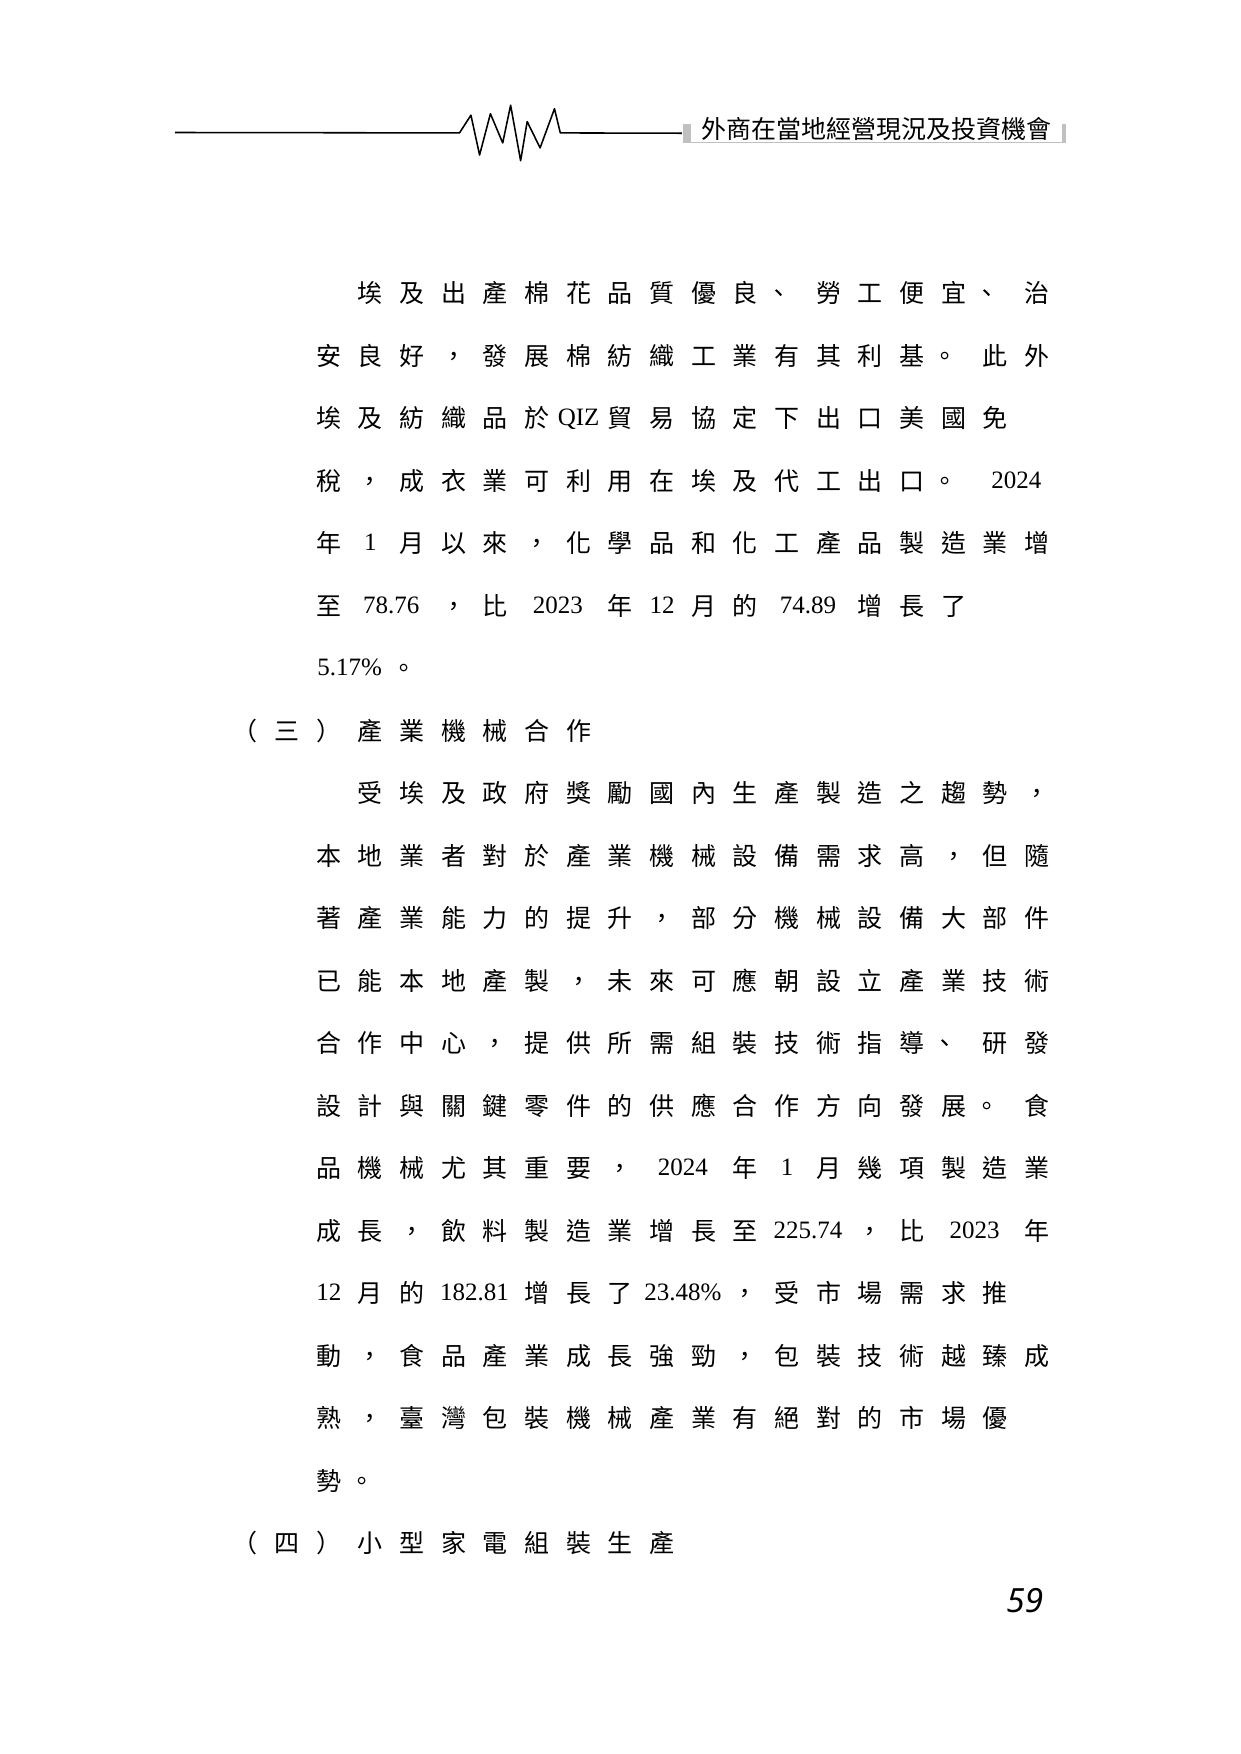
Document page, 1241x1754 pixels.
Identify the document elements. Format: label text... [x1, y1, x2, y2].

text 受埃及政府獎勵國內生產製造之趨勢，本地業者對於產業機械設備需求高，但隨著產業能力的提升，部分機械設備大部件已能本地產製，未來可應朝設立產業技術合作中心，提供所需組裝技術指導、研發設計與關鍵零件的供應合作方向發展。食品機械尤其重要，2024年1月幾項製造業成長，飲料製造業增長至225.74，比2023年12月的182.81增長了23.48%，受市場需求推動，食品產業成長強勁，包裝技術越臻成熟，臺灣包裝機械產業有絕對的市場優勢。 [281, 750, 1058, 1500]
text （四）小型家電組裝生產 [207, 1500, 1058, 1563]
text （三）產業機械合作 [207, 688, 1058, 750]
text 埃及出產棉花品質優良、勞工便宜、治安良好，發展棉紡織工業有其利基。此外埃及紡織品於QIZ貿易協定下出口美國免稅，成衣業可利用在埃及代工出口。2024年1月以來，化學品和化工產品製造業增至78.76，比2023年12月的74.89增長了5.17%。 [281, 250, 1058, 688]
